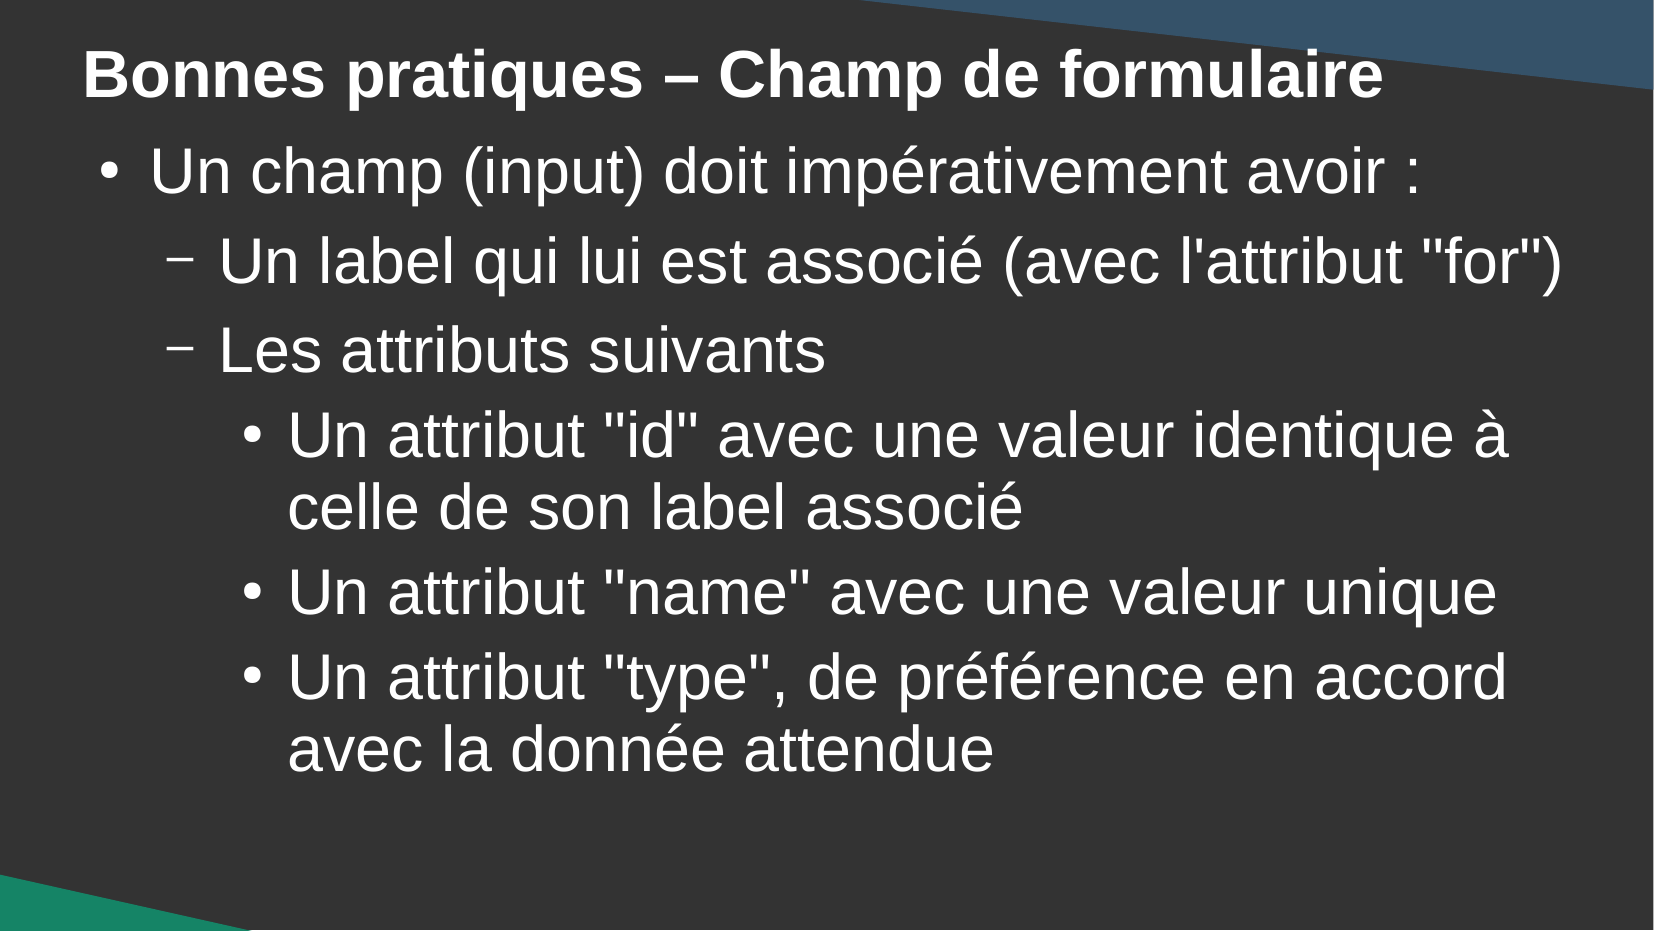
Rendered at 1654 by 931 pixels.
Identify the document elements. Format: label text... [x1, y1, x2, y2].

text_box [859, 0, 1654, 90]
title Bonnes pratiques – Champ de formulaire [82, 37, 1571, 122]
text_box [0, 874, 253, 931]
list Un champ (input) doit impérativement avoir : Un label qui lui est associé (avec l'attribut "for") Les attributs suivants Un attribut "id" avec une valeur identique à celle de son label associé Un attribut "name" avec une valeur unique Un attribut "type", de préférence en accord avec la donnée attendue [80, 135, 1605, 798]
